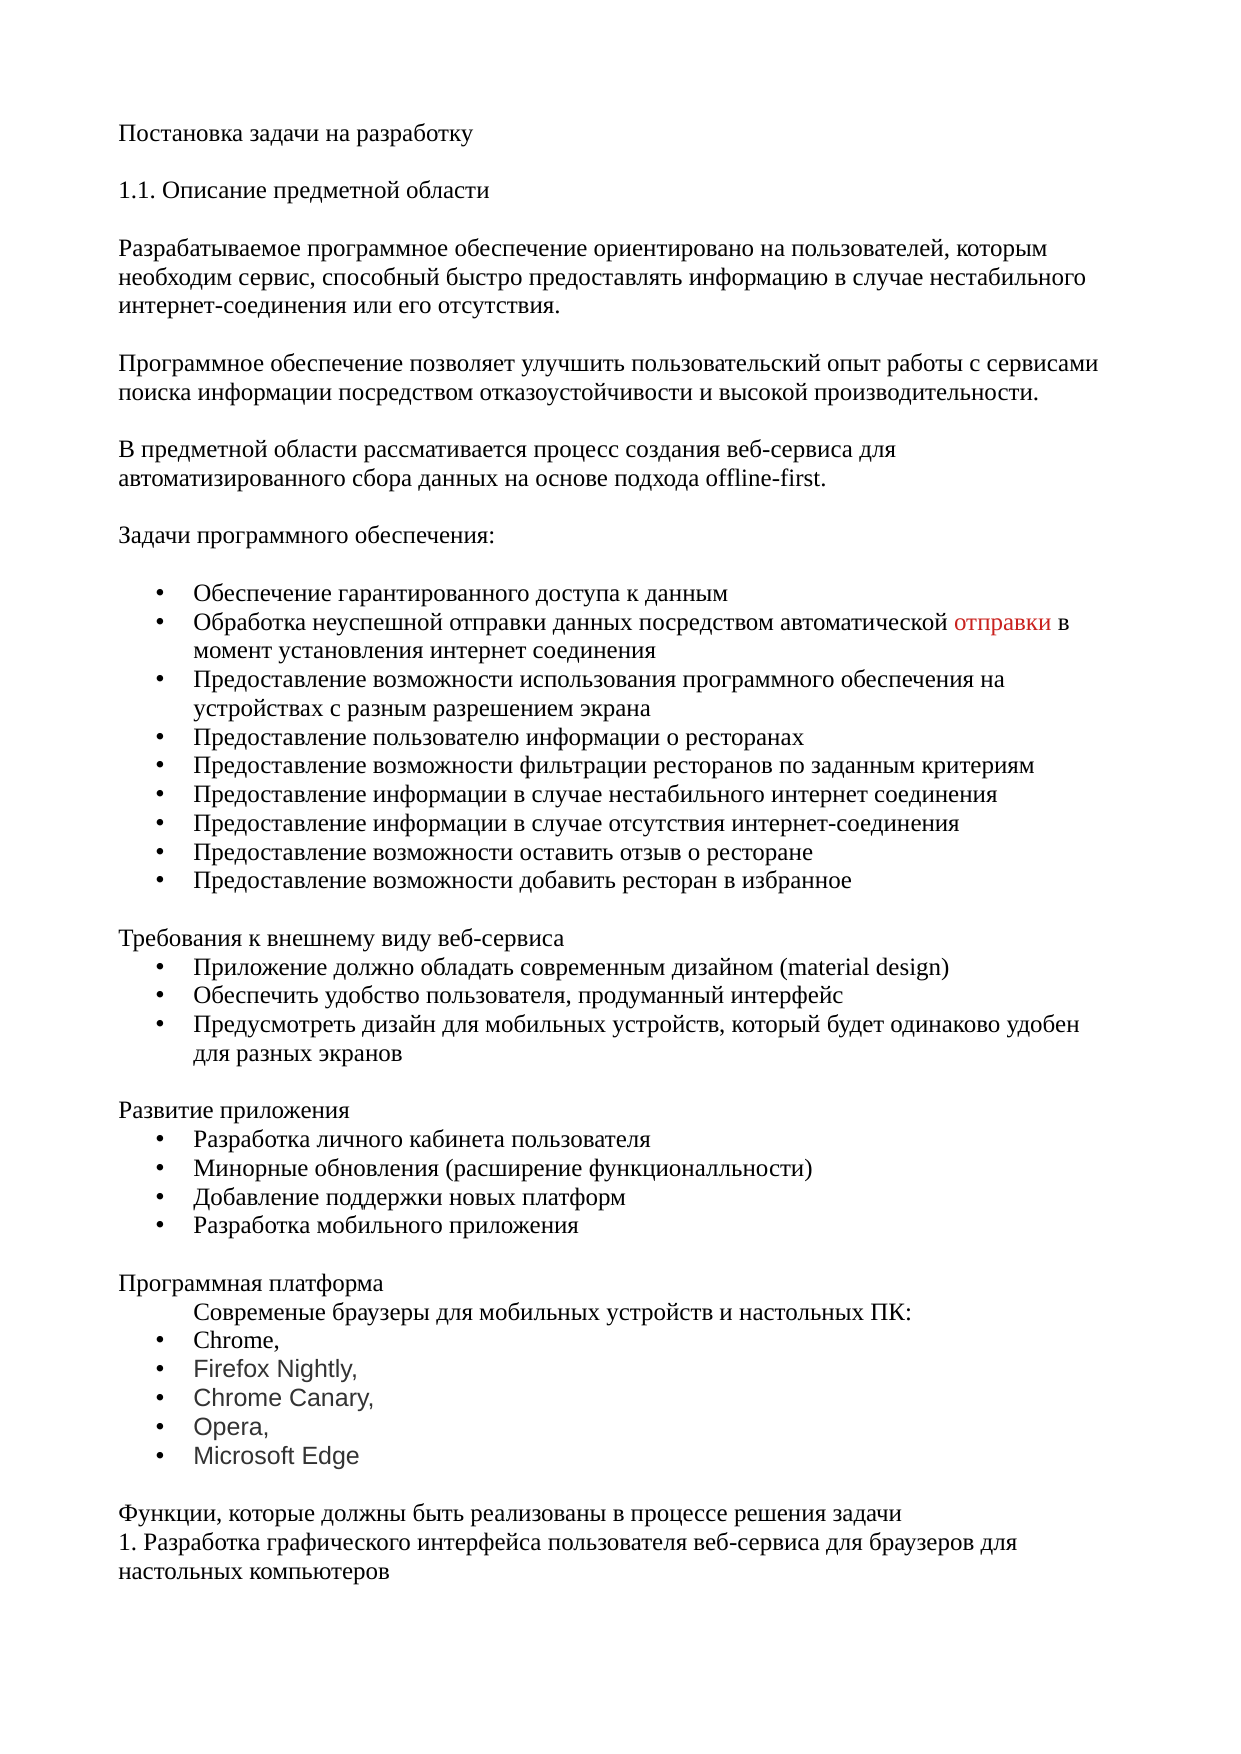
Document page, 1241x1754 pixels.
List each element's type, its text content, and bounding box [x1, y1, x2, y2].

text Функции, которые должны быть реализованы в процессе решения задачи [118, 1498, 1122, 1527]
text Развитие приложения [118, 1096, 1122, 1124]
list Обработка неуспешной отправки данных посредством автоматической отправки в момент установления интернет соединения [156, 607, 1122, 664]
list Firefox Nightly, [156, 1354, 1122, 1383]
list Предоставление информации в случае отсутствия интернет-соединения [156, 808, 1122, 837]
list Предусмотреть дизайн для мобильных устройств, который будет одинаково удобен для разных экранов [156, 1009, 1122, 1067]
list Минорные обновления (расширение функционалльности) [156, 1153, 1122, 1182]
text 1. Разработка графического интерфейса пользователя веб-сервиса для браузеров для настольных компьютеров [118, 1527, 1122, 1585]
text Задачи программного обеспечения: [118, 521, 1122, 549]
list Разработка личного кабинета пользователя [156, 1124, 1122, 1153]
list Opera, [156, 1412, 1122, 1441]
text Требования к внешнему виду веб-сервиса [118, 923, 1122, 952]
list Предоставление информации в случае нестабильного интернет соединения [156, 779, 1122, 808]
text Программное обеспечение позволяет улучшить пользовательский опыт работы с сервисами поиска информации посредством отказоустойчивости и высокой производительности. [118, 348, 1122, 406]
list Приложение должно обладать современным дизайном (material design) [156, 952, 1122, 981]
list Chrome, [156, 1326, 1122, 1354]
list Chrome Canary, [156, 1383, 1122, 1412]
list Предоставление возможности использования программного обеспечения на устройствах с разным разрешением экрана [156, 664, 1122, 722]
list Предоставление возможности оставить отзыв о ресторане [156, 837, 1122, 866]
list Современые браузеры для мобильных устройств и настольных ПК: [156, 1297, 1122, 1326]
list Предоставление возможности фильтрации ресторанов по заданным критериям [156, 751, 1122, 779]
list Обеспечение гарантированного доступа к данным [156, 578, 1122, 607]
text Программная платформа [118, 1268, 1122, 1297]
list Предоставление пользователю информации о ресторанах [156, 722, 1122, 751]
list Предоставление возможности добавить ресторан в избранное [156, 866, 1122, 894]
text Разрабатываемое программное обеспечение ориентировано на пользователей, которым необходим сервис, способный быстро предоставлять информацию в случае нестабильного интернет-соединения или его отсутствия. [118, 233, 1122, 319]
list Разработка мобильного приложения [156, 1211, 1122, 1239]
text 1.1. Описание предметной области [118, 176, 1122, 204]
list Добавление поддержки новых платформ [156, 1182, 1122, 1211]
list Microsoft Edge [156, 1441, 1122, 1470]
list Обеспечить удобство пользователя, продуманный интерфейс [156, 981, 1122, 1009]
text Постановка задачи на разработку [118, 118, 1122, 147]
text В предметной области рассмативается процесс создания веб-сервиса для автоматизированного сбора данных на основе подхода offline-first. [118, 434, 1122, 492]
